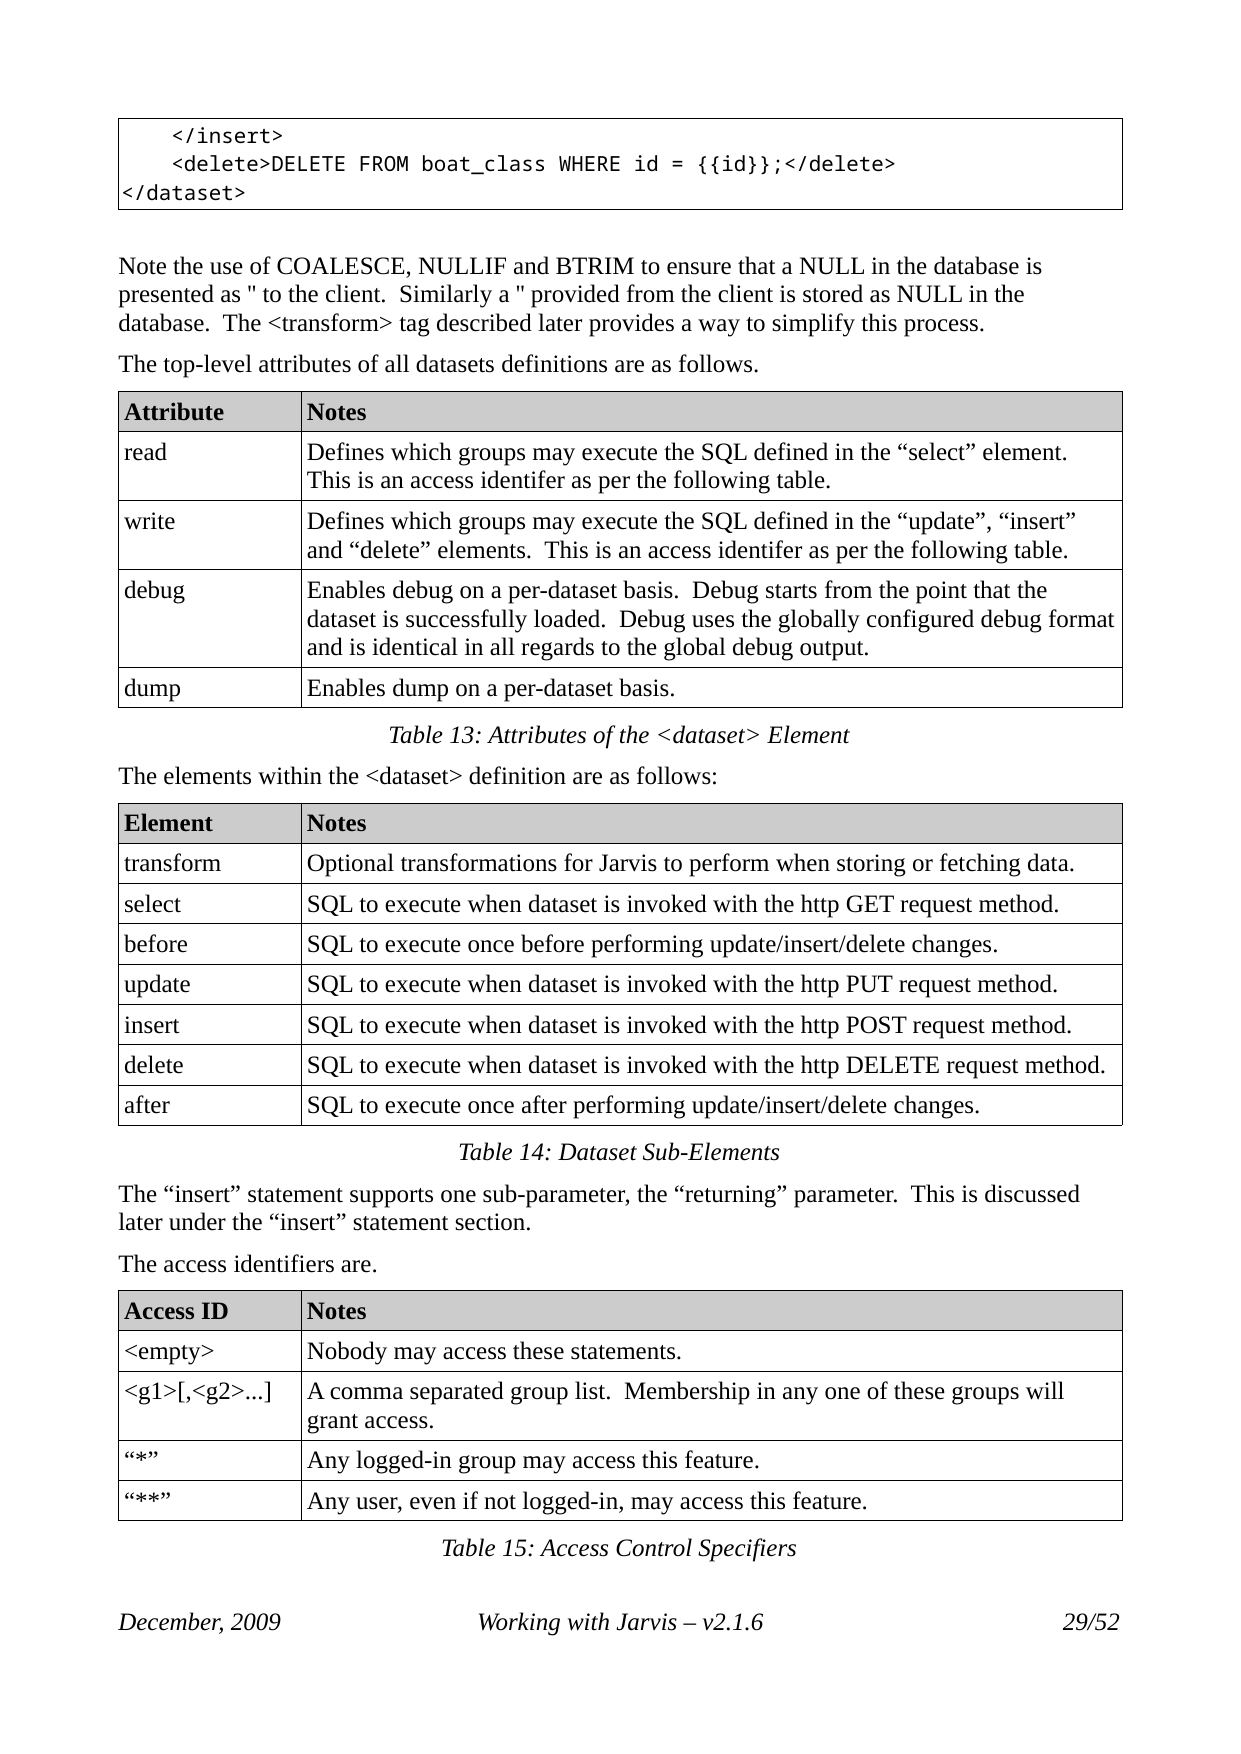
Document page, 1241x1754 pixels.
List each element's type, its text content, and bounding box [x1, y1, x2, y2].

table_cell Optional transformations for Jarvis to perform when storing or fetching data. [302, 844, 1122, 883]
table_cell SQL to execute when dataset is invoked with the http DELETE request method. [302, 1045, 1122, 1084]
table_header Access ID [119, 1291, 301, 1330]
text The elements within the <dataset> definition are as follows: [118, 761, 1122, 790]
table_cell dump [119, 668, 301, 707]
text <delete>DELETE FROM boat_class WHERE id = {{id}};</delete> [119, 147, 1122, 175]
table_cell SQL to execute once after performing update/insert/delete changes. [302, 1086, 1122, 1125]
text The access identifiers are. [118, 1249, 1122, 1277]
table_cell Enables debug on a per-dataset basis. Debug starts from the point that the dataset is successfully loaded. Debug uses the globally configured debug format and is identical in all regards to the global debug output. [302, 570, 1122, 667]
table_cell SQL to execute once before performing update/insert/delete changes. [302, 924, 1122, 964]
table_header Notes [302, 392, 1122, 431]
table_cell delete [119, 1045, 301, 1084]
table_cell update [119, 965, 301, 1004]
table_cell SQL to execute when dataset is invoked with the http GET request method. [302, 884, 1122, 923]
table_header Attribute [119, 392, 301, 431]
table_header Element [119, 804, 301, 843]
table_cell Defines which groups may execute the SQL defined in the “update”, “insert” and “delete” elements. This is an access identifer as per the following table. [302, 501, 1122, 569]
table_cell insert [119, 1005, 301, 1044]
table_cell read [119, 432, 301, 500]
table_cell Any logged-in group may access this feature. [302, 1441, 1122, 1480]
table_cell “*” [119, 1441, 301, 1480]
table_header Notes [302, 1291, 1122, 1330]
table_cell debug [119, 570, 301, 667]
table_cell after [119, 1086, 301, 1125]
text The top-level attributes of all datasets definitions are as follows. [118, 349, 1122, 378]
table_cell Any user, even if not logged-in, may access this feature. [302, 1481, 1122, 1520]
text Table 13: Attributes of the <dataset> Element [118, 720, 1122, 749]
table_cell select [119, 884, 301, 923]
text The “insert” statement supports one sub-parameter, the “returning” parameter. This is discussed later under the “insert” statement section. [118, 1179, 1122, 1236]
table_cell Defines which groups may execute the SQL defined in the “select” element. This is an access identifer as per the following table. [302, 432, 1122, 500]
table_header Notes [302, 804, 1122, 843]
table_cell transform [119, 844, 301, 883]
table_cell <empty> [119, 1331, 301, 1371]
table_cell A comma separated group list. Membership in any one of these groups will grant access. [302, 1372, 1122, 1440]
text Table 14: Dataset Sub-Elements [118, 1137, 1122, 1166]
table_cell write [119, 501, 301, 569]
table_cell SQL to execute when dataset is invoked with the http POST request method. [302, 1005, 1122, 1044]
table_cell <g1>[,<g2>...] [119, 1372, 301, 1440]
table_cell before [119, 924, 301, 964]
text </insert> [119, 119, 1122, 147]
table_cell Enables dump on a per-dataset basis. [302, 668, 1122, 707]
text </dataset> [119, 175, 1122, 209]
table_cell SQL to execute when dataset is invoked with the http PUT request method. [302, 965, 1122, 1004]
table_cell Nobody may access these statements. [302, 1331, 1122, 1371]
text Table 15: Access Control Specifiers [118, 1533, 1122, 1562]
text Note the use of COALESCE, NULLIF and BTRIM to ensure that a NULL in the database is presented as '' to the client. Similarly a '' provided from the client is stored as NULL in the database. The <transform> tag described later provides a way to simplify this process. [118, 251, 1122, 337]
table_cell “**” [119, 1481, 301, 1520]
